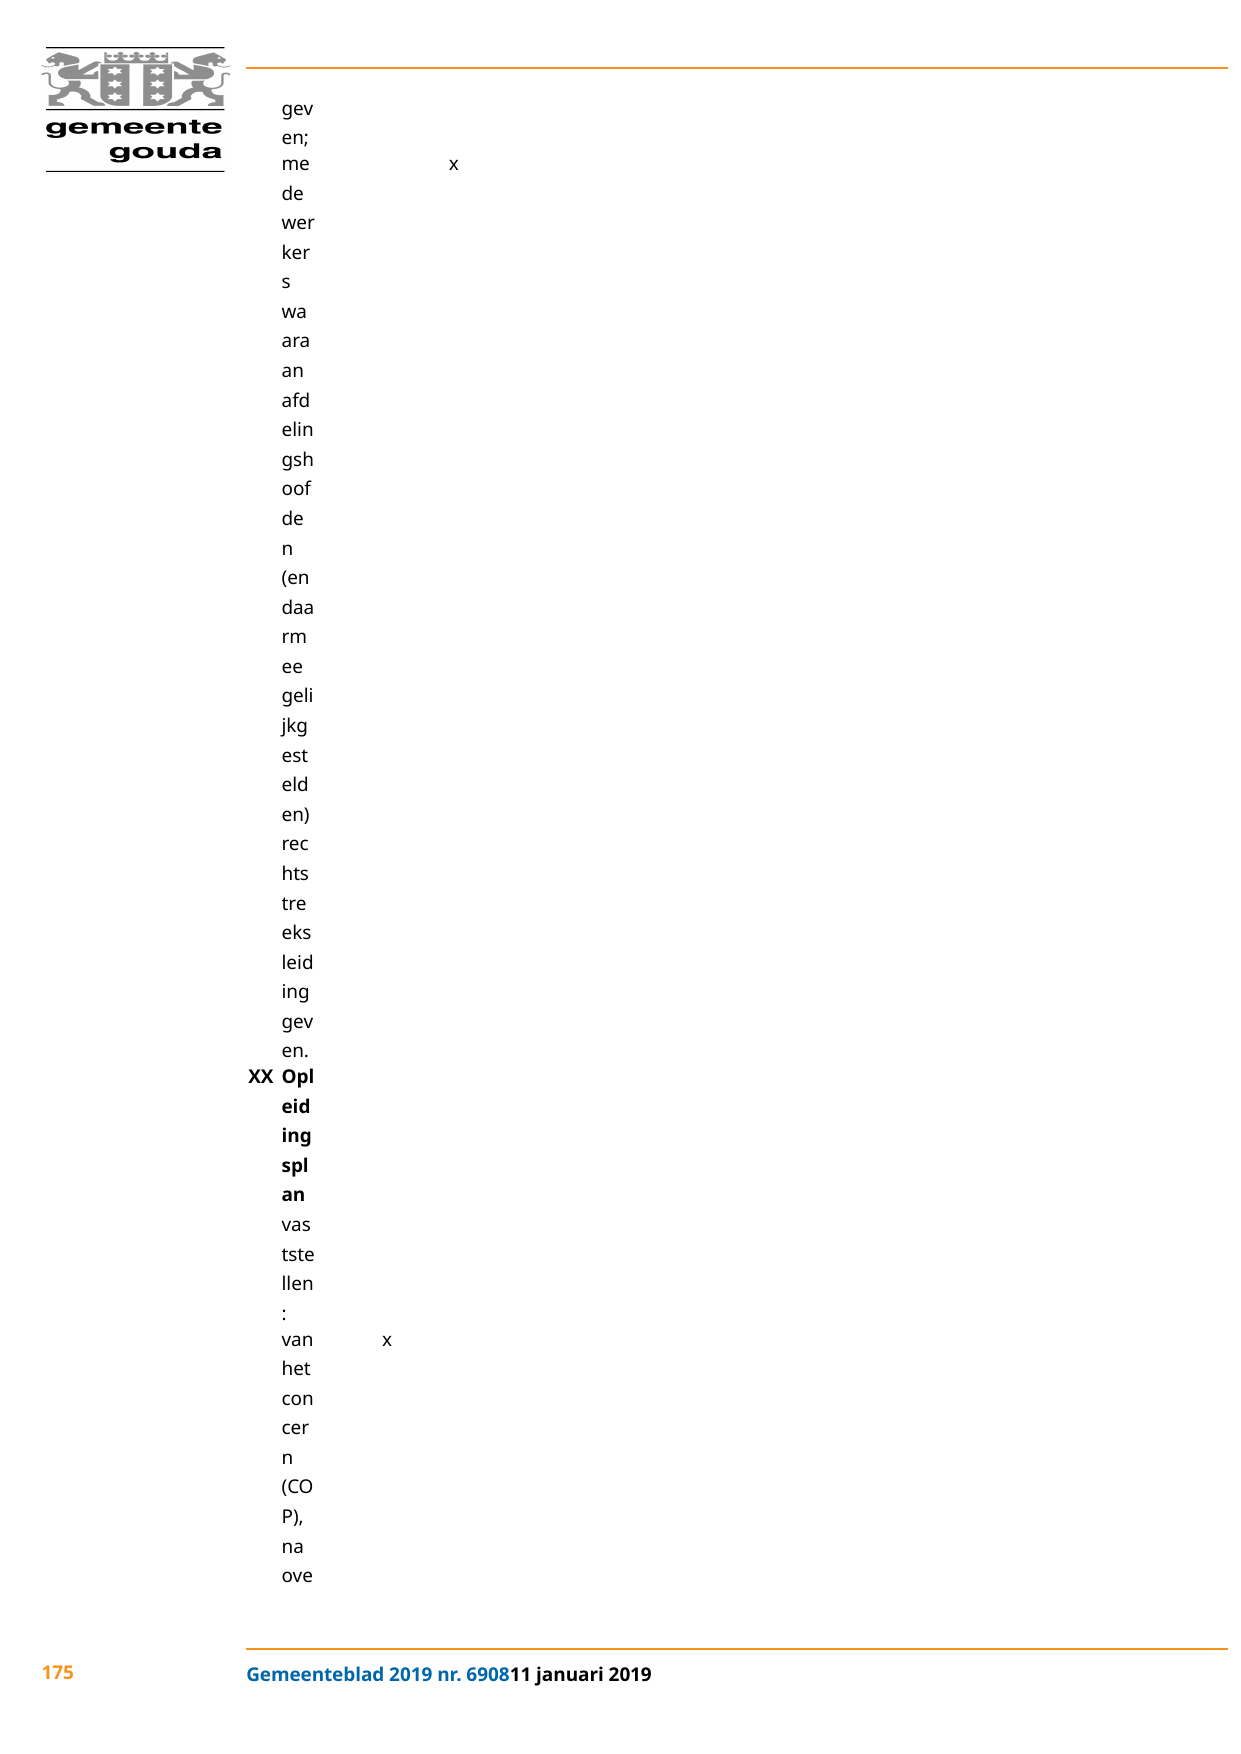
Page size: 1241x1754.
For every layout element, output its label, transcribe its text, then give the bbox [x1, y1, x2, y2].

table_cell [482, 1063, 516, 1326]
table_cell [482, 1326, 516, 1588]
table_cell [482, 95, 516, 150]
table_cell [248, 95, 281, 1063]
table_cell [415, 150, 449, 1063]
table_cell Opleidingsplan vaststellen: [281, 1063, 315, 1326]
table_cell [315, 95, 348, 150]
table_cell [348, 1326, 382, 1588]
table_cell [516, 150, 549, 1063]
table_cell [415, 95, 449, 150]
table_cell [415, 1063, 449, 1326]
table_cell [382, 1063, 415, 1326]
table_cell geven; [281, 95, 315, 150]
table_cell [449, 1326, 482, 1588]
table_cell [382, 95, 415, 150]
table_cell [516, 1326, 549, 1588]
table_cell medewerkers waaraan afdelingshoofden (en daarmee gelijkgestelden) rechtstreeks leiding geven. [281, 150, 315, 1063]
table_cell [415, 1326, 449, 1588]
table_cell [516, 1063, 549, 1326]
table_cell [315, 1063, 348, 1326]
table_cell [382, 150, 415, 1063]
table_cell [315, 150, 348, 1063]
picture [41, 47, 231, 172]
table_cell x [449, 150, 482, 1063]
table_cell van het concern (COP), na ove [281, 1326, 315, 1588]
table_cell [348, 150, 382, 1063]
table_cell x [382, 1326, 415, 1588]
table_cell [516, 95, 549, 150]
table_cell [315, 1326, 348, 1588]
table_cell [348, 95, 382, 150]
table_cell [482, 150, 516, 1063]
table_cell [449, 95, 482, 150]
table_cell [449, 1063, 482, 1326]
table_cell XX [248, 1063, 281, 1588]
table_cell [348, 1063, 382, 1326]
